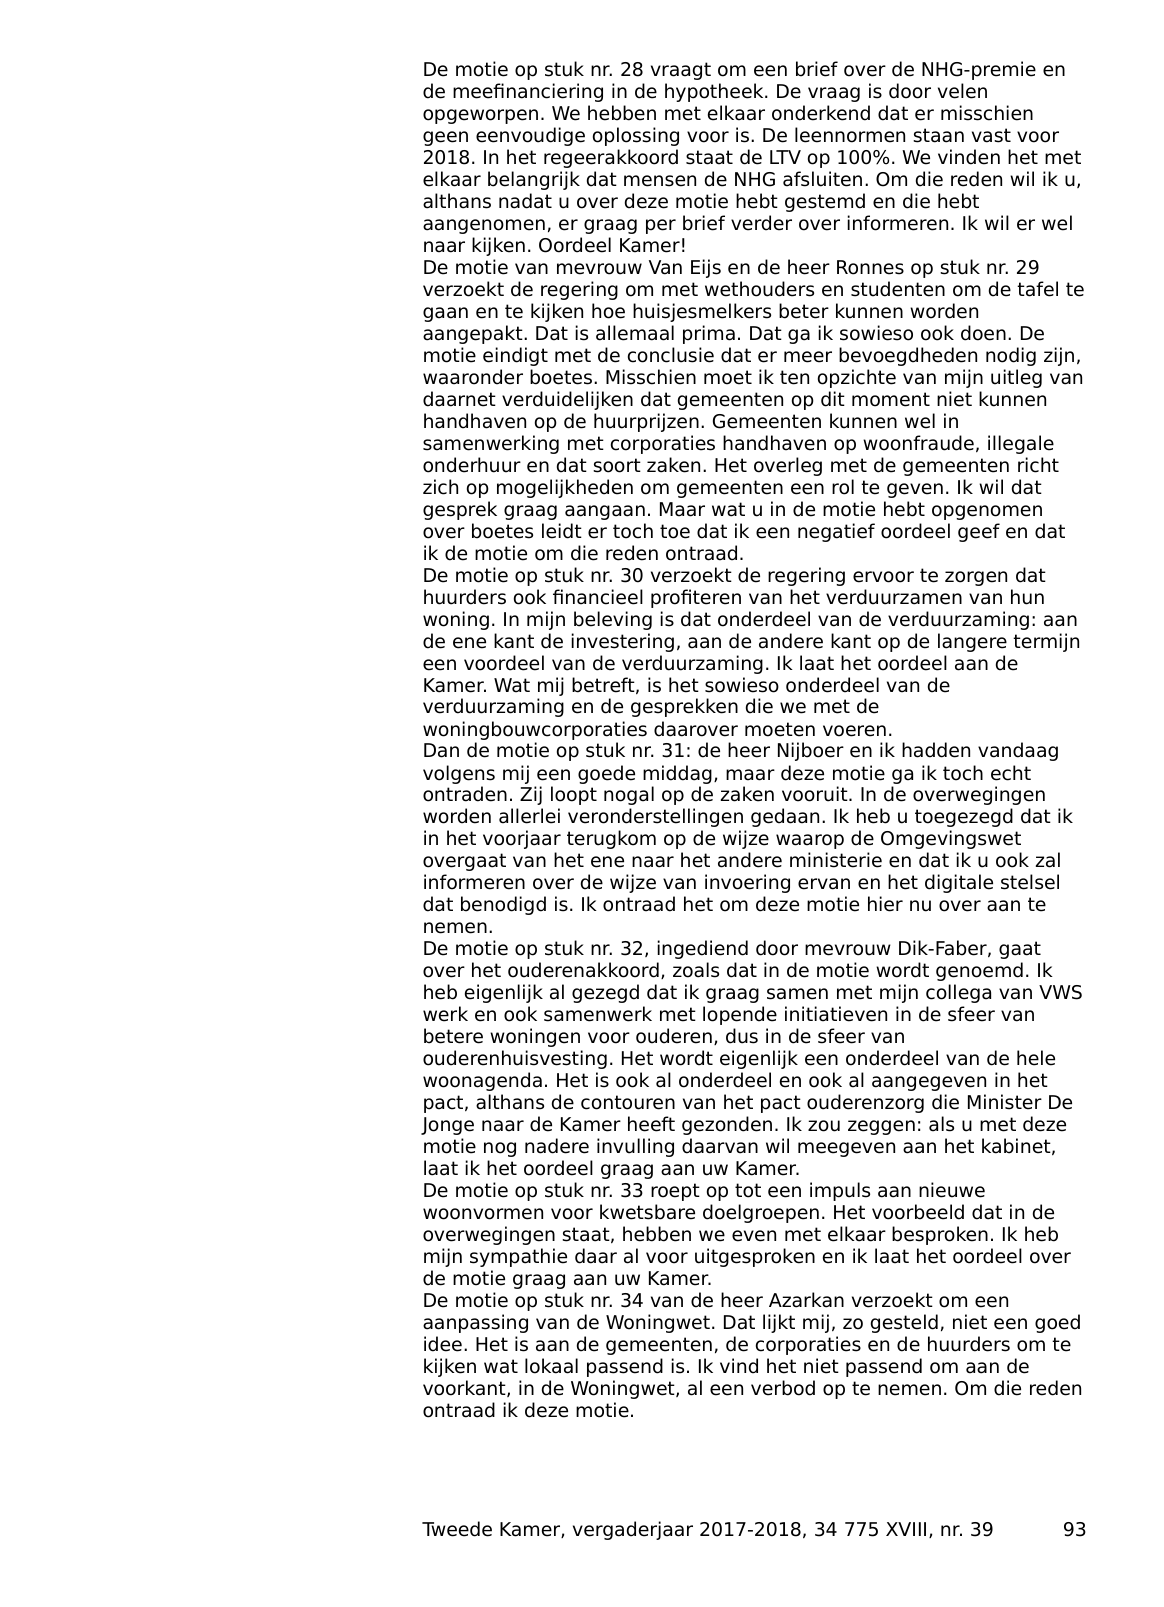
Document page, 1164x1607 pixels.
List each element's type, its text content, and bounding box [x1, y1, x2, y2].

text De motie van mevrouw Van Eijs en de heer Ronnes op stuk nr. 29 verzoekt de regering om met wethouders en studenten om de tafel te gaan en te kijken hoe huisjesmelkers beter kunnen worden aangepakt. Dat is allemaal prima. Dat ga ik sowieso ook doen. De motie eindigt met de conclusie dat er meer bevoegdheden nodig zijn, waaronder boetes. Misschien moet ik ten opzichte van mijn uitleg van daarnet verduidelijken dat gemeenten op dit moment niet kunnen handhaven op de huurprijzen. Gemeenten kunnen wel in samenwerking met corporaties handhaven op woonfraude, illegale onderhuur en dat soort zaken. Het overleg met de gemeenten richt zich op mogelijkheden om gemeenten een rol te geven. Ik wil dat gesprek graag aangaan. Maar wat u in de motie hebt opgenomen over boetes leidt er toch toe dat ik een negatief oordeel geef en dat ik de motie om die reden ontraad. [422, 257, 1087, 564]
text De motie op stuk nr. 34 van de heer Azarkan verzoekt om een aanpassing van de Woningwet. Dat lijkt mij, zo gesteld, niet een goed idee. Het is aan de gemeenten, de corporaties en de huurders om te kijken wat lokaal passend is. Ik vind het niet passend om aan de voorkant, in de Woningwet, al een verbod op te nemen. Om die reden ontraad ik deze motie. [422, 1290, 1087, 1422]
text De motie op stuk nr. 33 roept op tot een impuls aan nieuwe woonvormen voor kwetsbare doelgroepen. Het voorbeeld dat in de overwegingen staat, hebben we even met elkaar besproken. Ik heb mijn sympathie daar al voor uitgesproken en ik laat het oordeel over de motie graag aan uw Kamer. [422, 1180, 1087, 1290]
text De motie op stuk nr. 28 vraagt om een brief over de NHG-premie en de meefinanciering in de hypotheek. De vraag is door velen opgeworpen. We hebben met elkaar onderkend dat er misschien geen eenvoudige oplossing voor is. De leennormen staan vast voor 2018. In het regeerakkoord staat de LTV op 100%. We vinden het met elkaar belangrijk dat mensen de NHG afsluiten. Om die reden wil ik u, althans nadat u over deze motie hebt gestemd en die hebt aangenomen, er graag per brief verder over informeren. Ik wil er wel naar kijken. Oordeel Kamer! [422, 59, 1087, 257]
text De motie op stuk nr. 30 verzoekt de regering ervoor te zorgen dat huurders ook financieel profiteren van het verduurzamen van hun woning. In mijn beleving is dat onderdeel van de verduurzaming: aan de ene kant de investering, aan de andere kant op de langere termijn een voordeel van de verduurzaming. Ik laat het oordeel aan de Kamer. Wat mij betreft, is het sowieso onderdeel van de verduurzaming en de gesprekken die we met de woningbouwcorporaties daarover moeten voeren. [422, 564, 1087, 740]
text Dan de motie op stuk nr. 31: de heer Nijboer en ik hadden vandaag volgens mij een goede middag, maar deze motie ga ik toch echt ontraden. Zij loopt nogal op de zaken vooruit. In de overwegingen worden allerlei veronderstellingen gedaan. Ik heb u toegezegd dat ik in het voorjaar terugkom op de wijze waarop de Omgevingswet overgaat van het ene naar het andere ministerie en dat ik u ook zal informeren over de wijze van invoering ervan en het digitale stelsel dat benodigd is. Ik ontraad het om deze motie hier nu over aan te nemen. [422, 740, 1087, 938]
text De motie op stuk nr. 32, ingediend door mevrouw Dik-Faber, gaat over het ouderenakkoord, zoals dat in de motie wordt genoemd. Ik heb eigenlijk al gezegd dat ik graag samen met mijn collega van VWS werk en ook samenwerk met lopende initiatieven in de sfeer van betere woningen voor ouderen, dus in de sfeer van ouderenhuisvesting. Het wordt eigenlijk een onderdeel van de hele woonagenda. Het is ook al onderdeel en ook al aangegeven in het pact, althans de contouren van het pact ouderenzorg die Minister De Jonge naar de Kamer heeft gezonden. Ik zou zeggen: als u met deze motie nog nadere invulling daarvan wil meegeven aan het kabinet, laat ik het oordeel graag aan uw Kamer. [422, 938, 1087, 1180]
